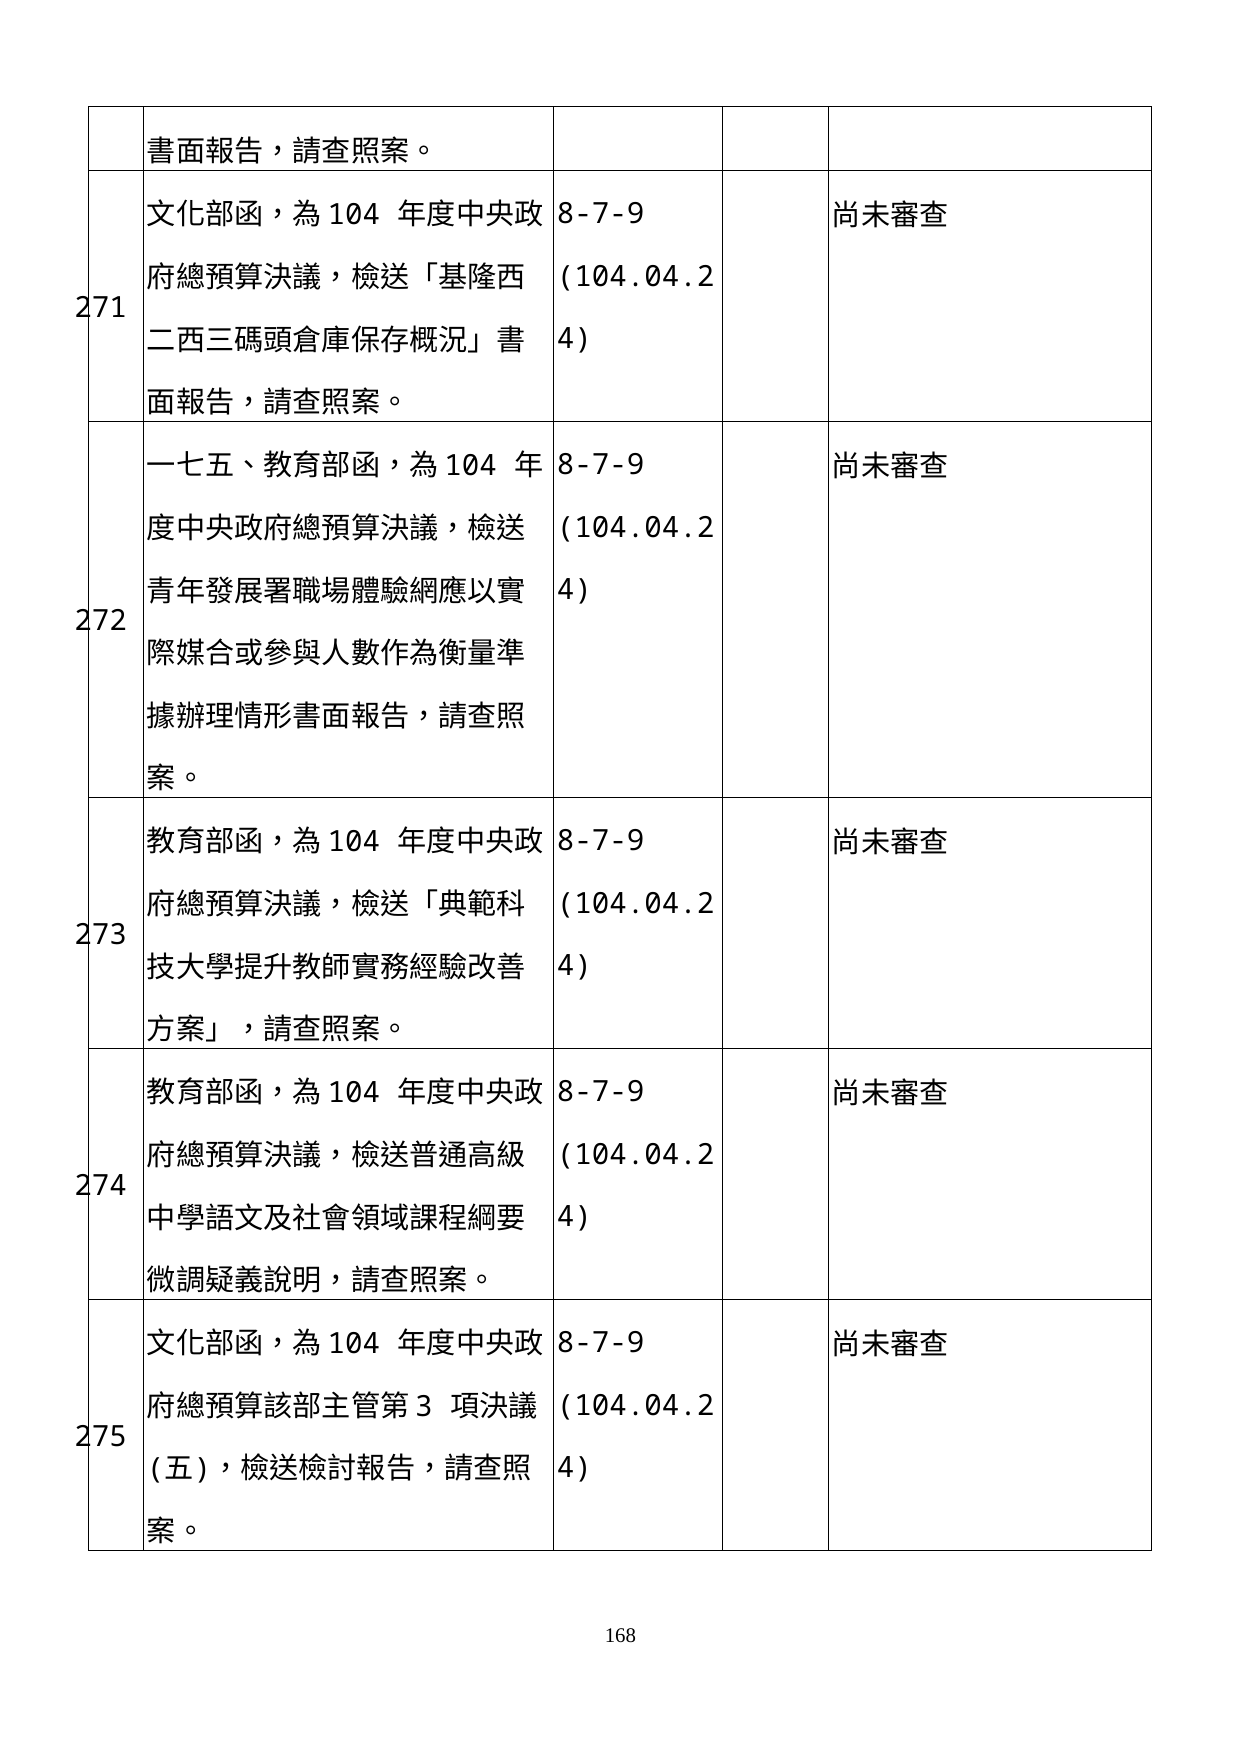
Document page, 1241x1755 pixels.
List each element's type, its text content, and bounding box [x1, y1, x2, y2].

table_cell 8-7-9 (104.04.24) [554, 1049, 722, 1299]
table_cell [723, 1300, 828, 1550]
table_cell 8-7-9 (104.04.24) [554, 798, 722, 1048]
table_cell [89, 422, 143, 797]
table_cell 尚未審查 [829, 1049, 1151, 1299]
table_cell [829, 107, 1151, 169]
table_cell [723, 422, 828, 797]
table_cell 教育部函，為104 年度中央政府總預算決議，檢送普通高級中學語文及社會領域課程綱要微調疑義說明，請查照案。 [144, 1049, 553, 1299]
table_cell [89, 171, 143, 421]
table_cell 尚未審查 [829, 798, 1151, 1048]
table_cell 文化部函，為104 年度中央政府總預算決議，檢送「基隆西二西三碼頭倉庫保存概況」書面報告，請查照案。 [144, 171, 553, 421]
table_cell 教育部函，為104 年度中央政府總預算決議，檢送「典範科技大學提升教師實務經驗改善方案」，請查照案。 [144, 798, 553, 1048]
table_cell 一七五、教育部函，為104 年度中央政府總預算決議，檢送青年發展署職場體驗網應以實際媒合或參與人數作為衡量準據辦理情形書面報告，請查照案。 [144, 422, 553, 797]
table_cell 尚未審查 [829, 1300, 1151, 1550]
table_cell 書面報告，請查照案。 [144, 107, 553, 169]
table_cell [723, 798, 828, 1048]
table_cell 8-7-9 (104.04.24) [554, 171, 722, 421]
table_cell [89, 1049, 143, 1299]
table_cell [723, 171, 828, 421]
table_cell [89, 107, 143, 169]
table_cell [723, 107, 828, 169]
table_cell 8-7-9 (104.04.24) [554, 1300, 722, 1550]
table_cell [723, 1049, 828, 1299]
table_cell 尚未審查 [829, 171, 1151, 421]
table_cell [89, 1300, 143, 1550]
table_cell 8-7-9 (104.04.24) [554, 422, 722, 797]
table_cell [89, 798, 143, 1048]
table_cell 文化部函，為104 年度中央政府總預算該部主管第3 項決議(五)，檢送檢討報告，請查照案。 [144, 1300, 553, 1550]
table_cell 尚未審查 [829, 422, 1151, 797]
table_cell [554, 107, 722, 169]
